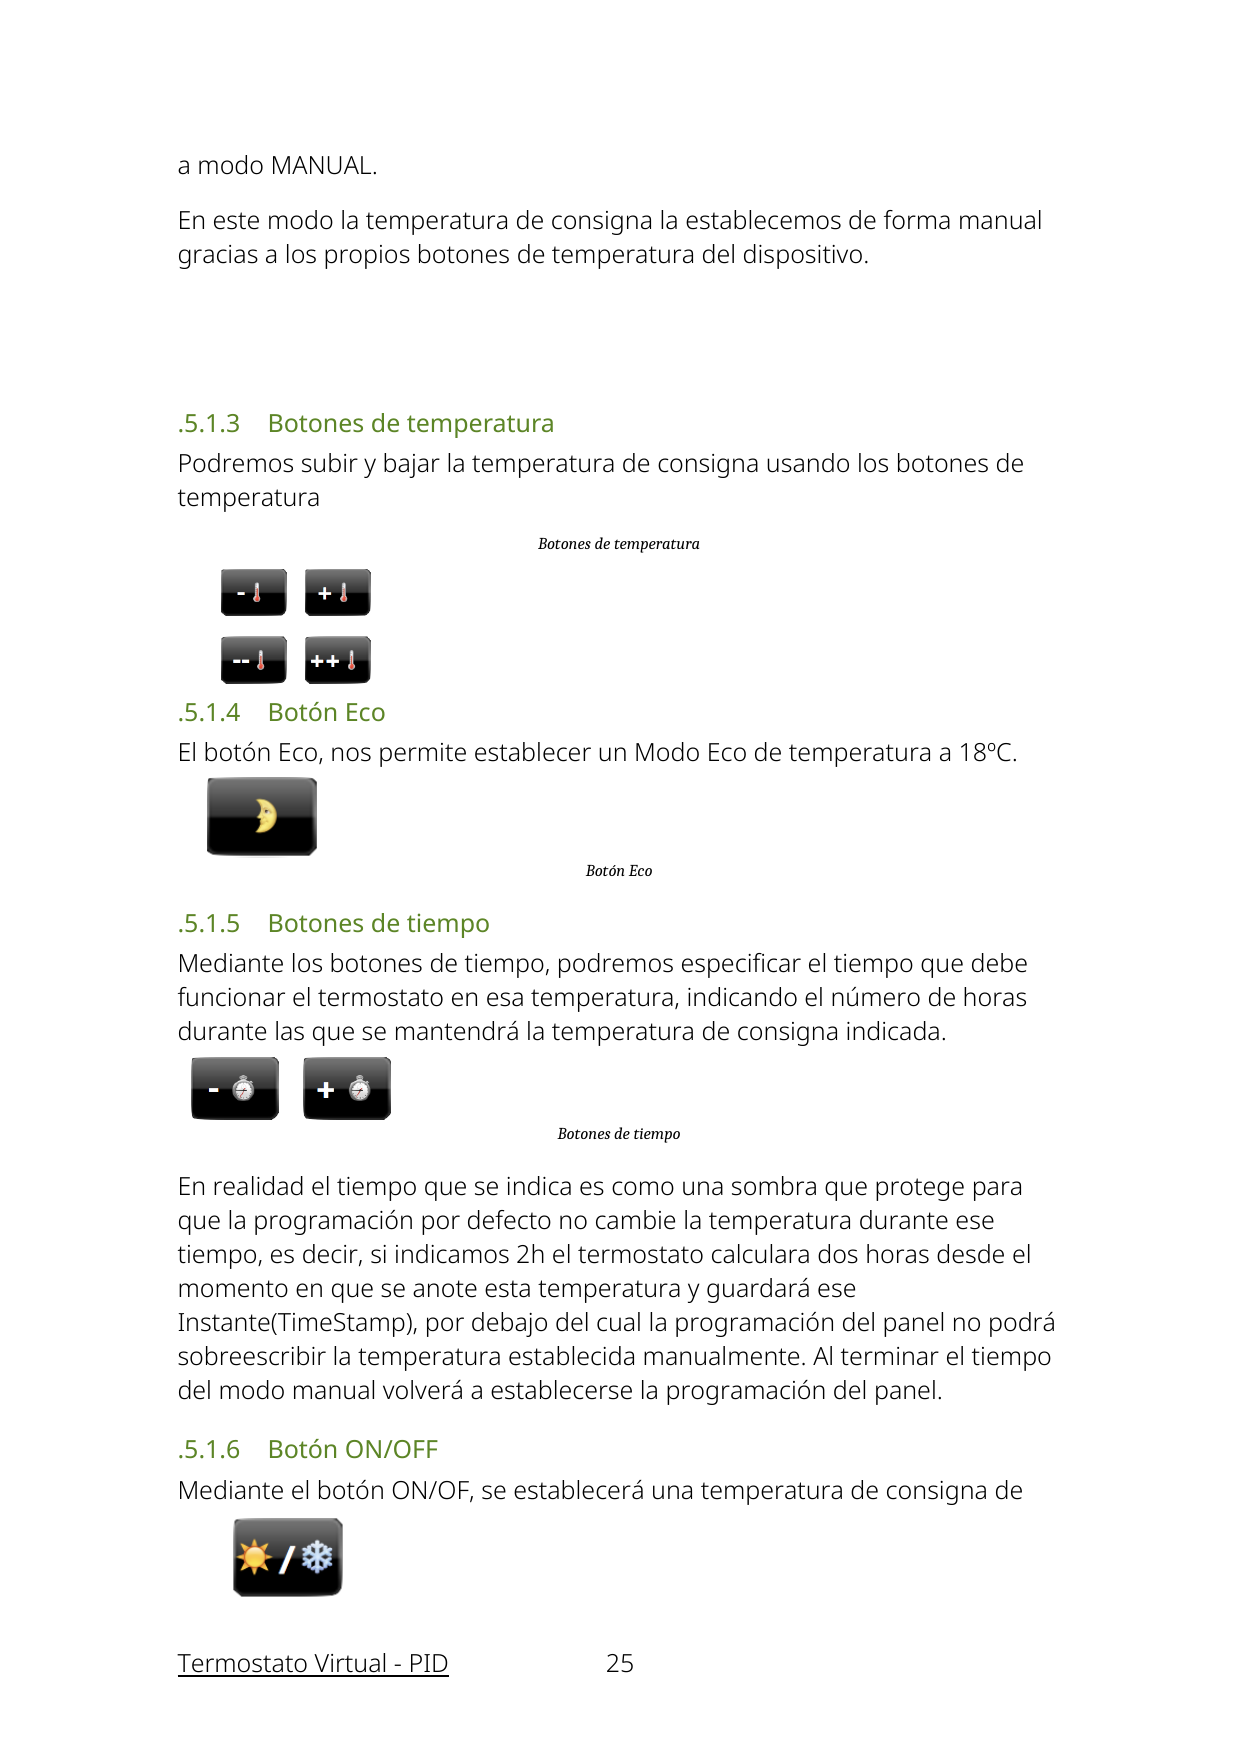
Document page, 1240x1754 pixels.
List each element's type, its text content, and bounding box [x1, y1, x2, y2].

text En este modo la temperatura de consigna la establecemos de forma manual gracias a los propios botones de temperatura del dispositivo. [177, 202, 1062, 271]
picture [223, 1510, 353, 1605]
picture [187, 1053, 396, 1125]
text Mediante los botones de tiempo, podremos especificar el tiempo que debe funcionar el termostato en esa temperatura, indicando el número de horas durante las que se mantendrá la temperatura de consigna indicada. [177, 946, 1062, 1048]
list Botón Eco [177, 862, 1062, 880]
subtitle Botones de tiempo [177, 905, 1062, 939]
list Botones de tiempo [177, 1125, 1062, 1144]
text En realidad el tiempo que se indica es como una sombra que protege para que la programación por defecto no cambie la temperatura durante ese tiempo, es decir, si indicamos 2h el termostato calculara dos horas desde el momento en que se anote esta temperatura y guardará ese Instante(TimeStamp), por debajo del cual la programación del panel no podrá sobreescribir la temperatura establecida manualmente. Al terminar el tiempo del modo manual volverá a establecerse la programación del panel. [177, 1169, 1062, 1407]
text Mediante el botón ON/OF, se establecerá una temperatura de consigna de [177, 1472, 1062, 1506]
text a modo MANUAL. [177, 148, 1062, 182]
text El botón Eco, nos permite establecer un Modo Eco de temperatura a 18ºC. [177, 735, 1062, 769]
text Podremos subir y bajar la temperatura de consigna usando los botones de temperatura [177, 446, 1062, 514]
picture [213, 562, 378, 695]
subtitle Botón ON/OFF [177, 1432, 1062, 1466]
subtitle Botones de temperatura [177, 405, 1062, 439]
subtitle Botón Eco [177, 695, 1062, 728]
picture [206, 773, 321, 862]
list Botones de temperatura [177, 535, 1062, 554]
